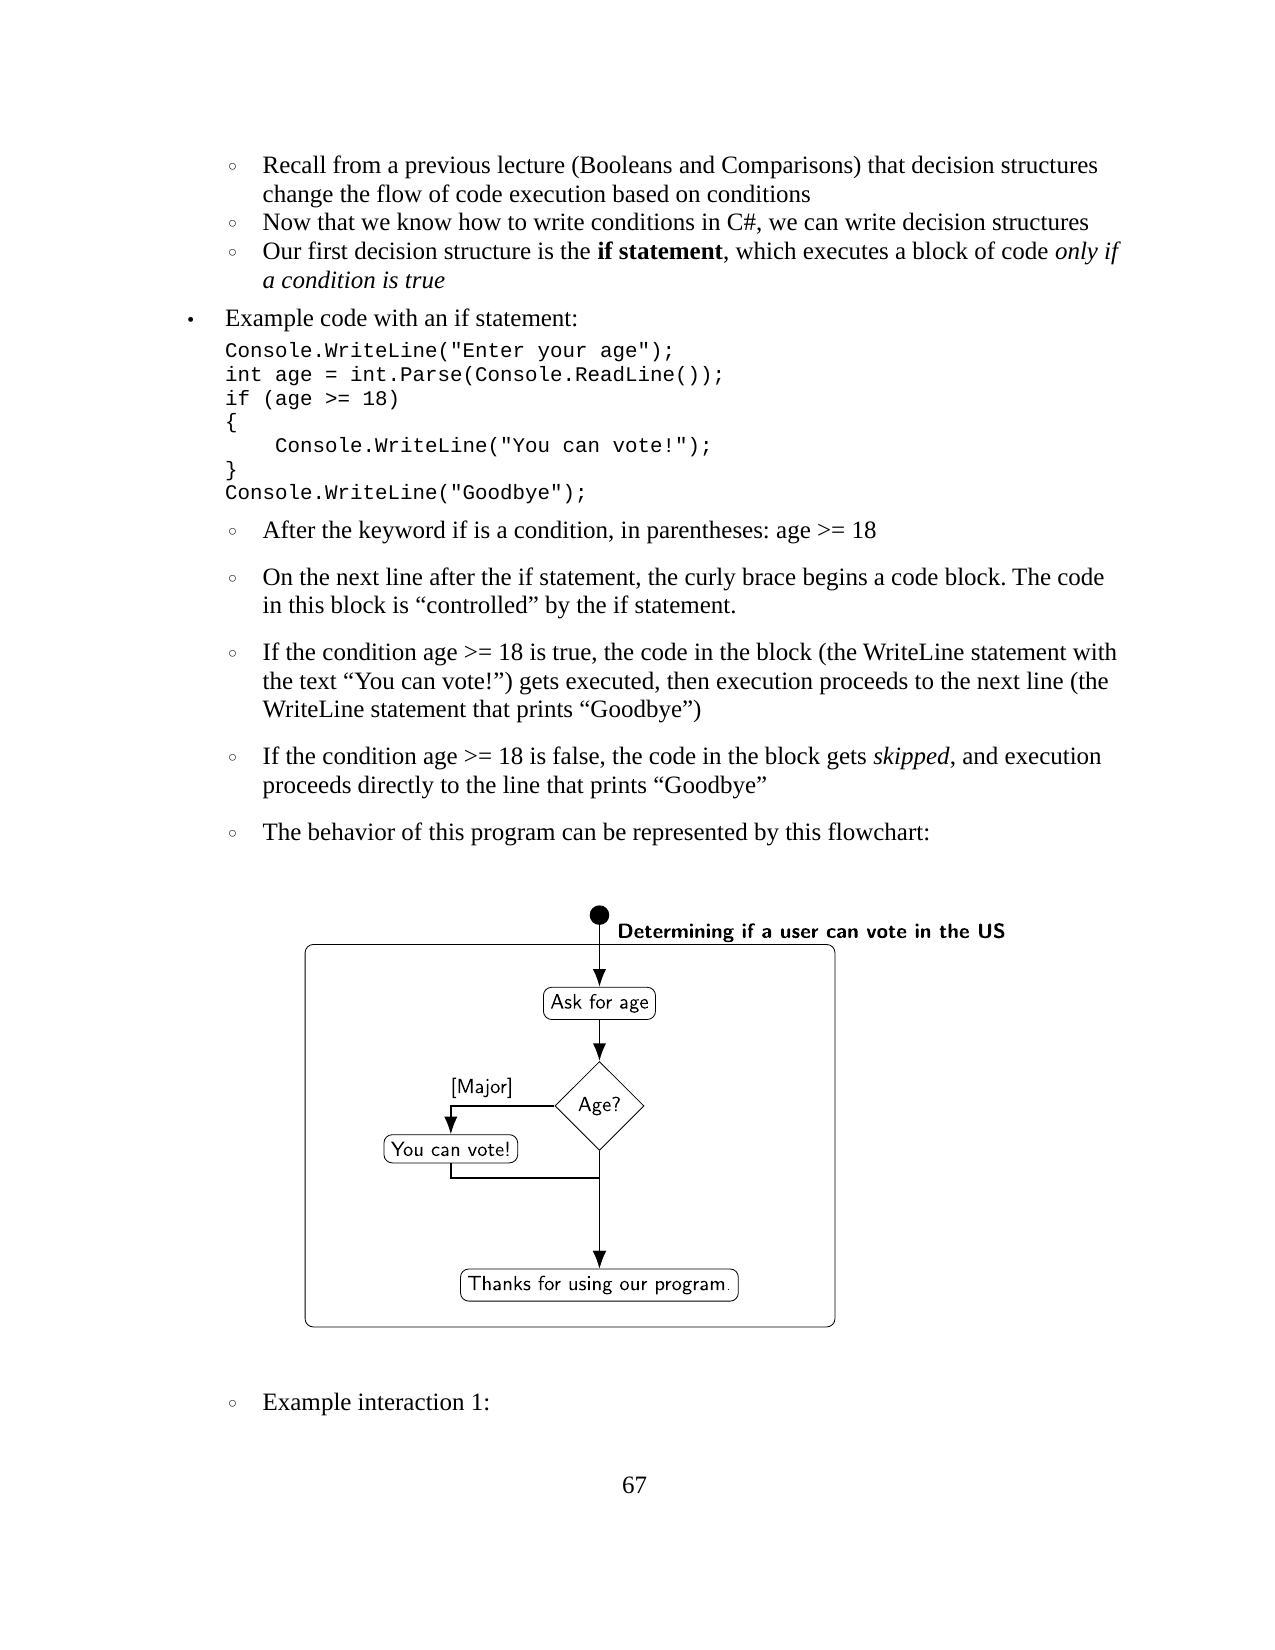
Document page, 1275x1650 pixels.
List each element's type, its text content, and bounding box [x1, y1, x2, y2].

list On the next line after the if statement, the curly brace begins a code block. The code in this block is “controlled” by the if statement. [225, 562, 1125, 619]
list Recall from a previous lecture (Booleans and Comparisons) that decision structures change the flow of code execution based on conditions [225, 150, 1125, 207]
list If the condition age >= 18 is false, the code in the block gets skipped, and execution proceeds directly to the line that prints “Goodbye” [225, 741, 1125, 799]
list The behavior of this program can be represented by this flowchart: [225, 817, 1125, 845]
list if (age >= 18) [187, 388, 1125, 411]
list Now that we know how to write conditions in C#, we can write decision structures [225, 207, 1125, 236]
list { [187, 411, 1125, 435]
list Example interaction 1: [225, 1387, 1125, 1416]
list Console.WriteLine("Enter your age"); [187, 340, 1125, 364]
list } [187, 459, 1125, 482]
list int age = int.Parse(Console.ReadLine()); [187, 364, 1125, 388]
list Console.WriteLine("You can vote!"); [187, 435, 1125, 459]
list Example code with an if statement: [187, 303, 1125, 331]
list Our first decision structure is the if statement, which executes a block of code only if a condition is true [225, 236, 1125, 294]
list Console.WriteLine("Goodbye"); [187, 482, 1125, 506]
list If the condition age >= 18 is true, the code in the block (the WriteLine statement with the text “You can vote!”) gets executed, then execution proceeds to the next line (the WriteLine statement that prints “Goodbye”) [225, 637, 1125, 723]
list After the keyword if is a condition, in parentheses: age >= 18 [225, 515, 1125, 544]
